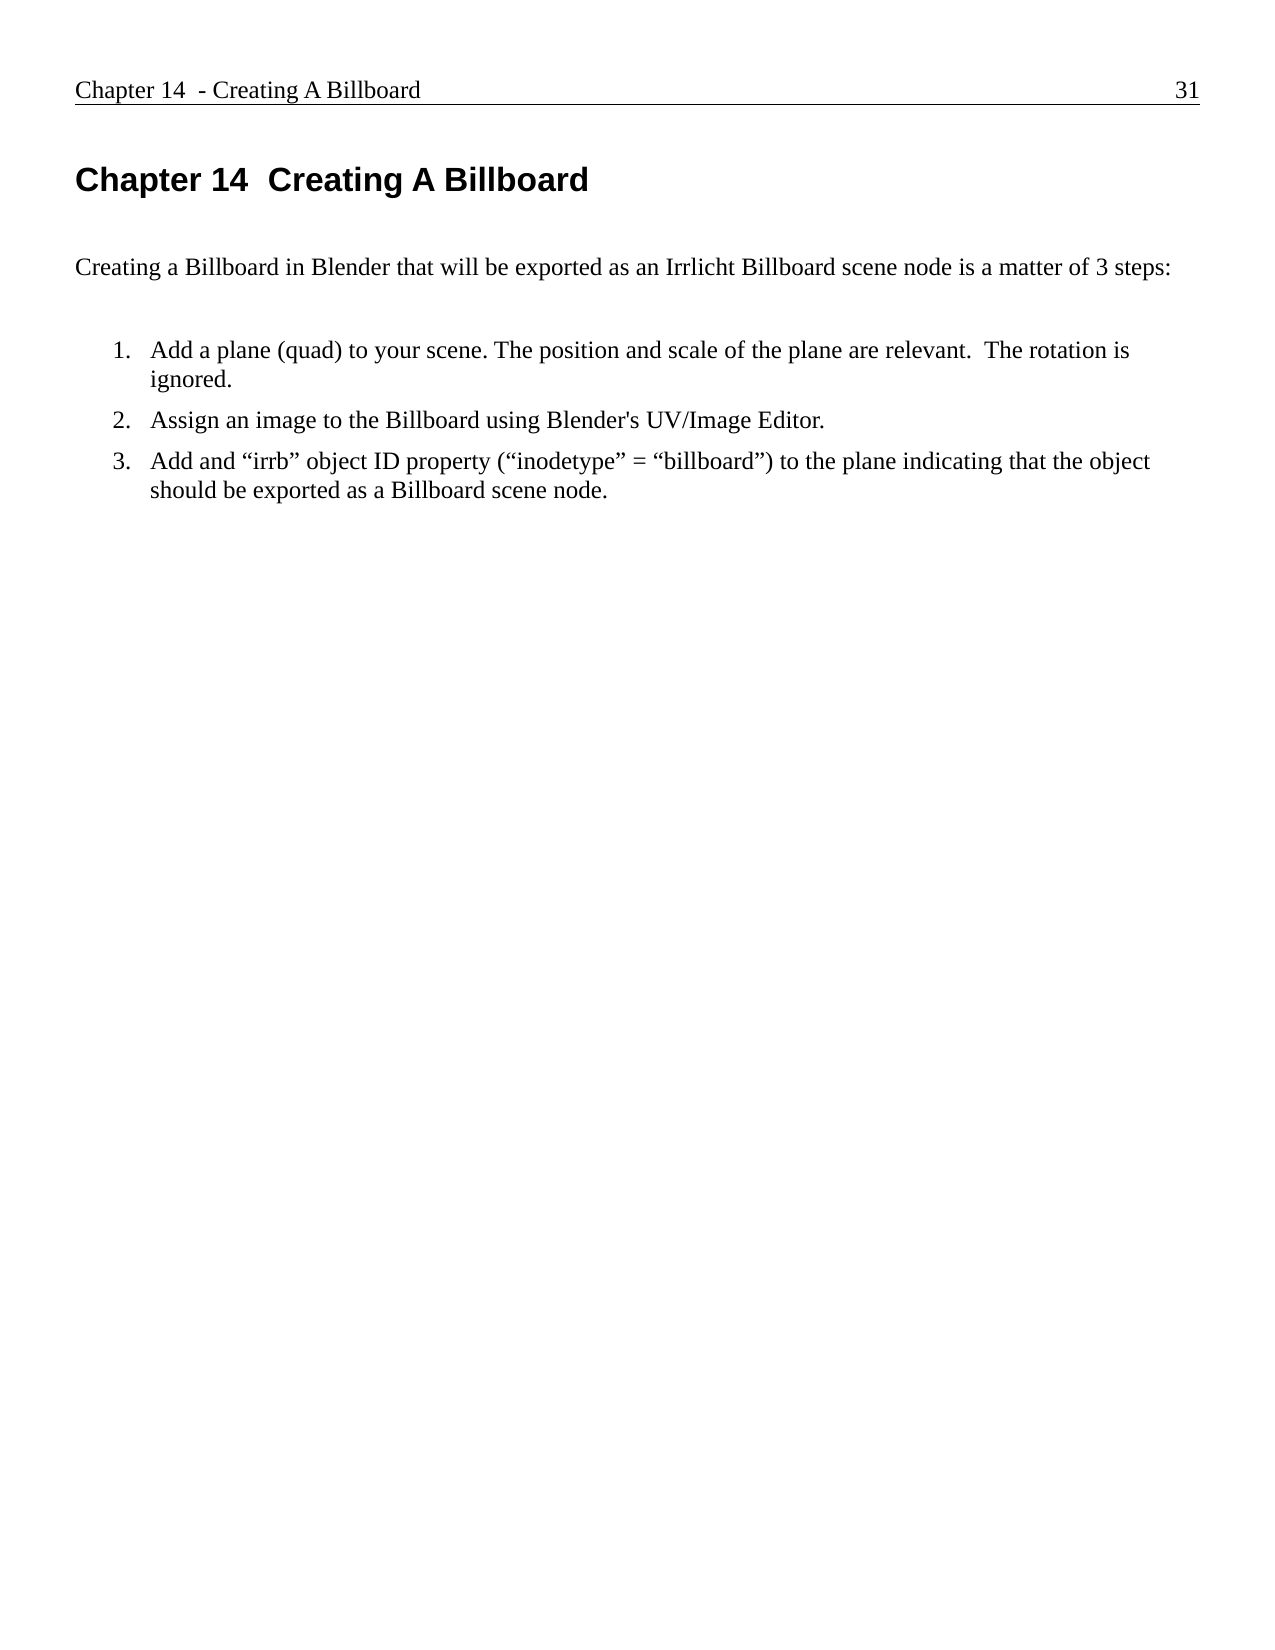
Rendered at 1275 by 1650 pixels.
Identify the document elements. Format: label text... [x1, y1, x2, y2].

list Add and “irrb” object ID property (“inodetype” = “billboard”) to the plane indicating that the object should be exported as a Billboard scene node. [112, 446, 1200, 504]
list Assign an image to the Billboard using Blender's UV/Image Editor. [112, 405, 1200, 434]
text Creating a Billboard in Blender that will be exported as an Irrlicht Billboard scene node is a matter of 3 steps: [75, 252, 1200, 281]
subtitle Creating A Billboard [75, 160, 1200, 199]
list Add a plane (quad) to your scene. The position and scale of the plane are relevant. The rotation is ignored. [112, 335, 1200, 392]
